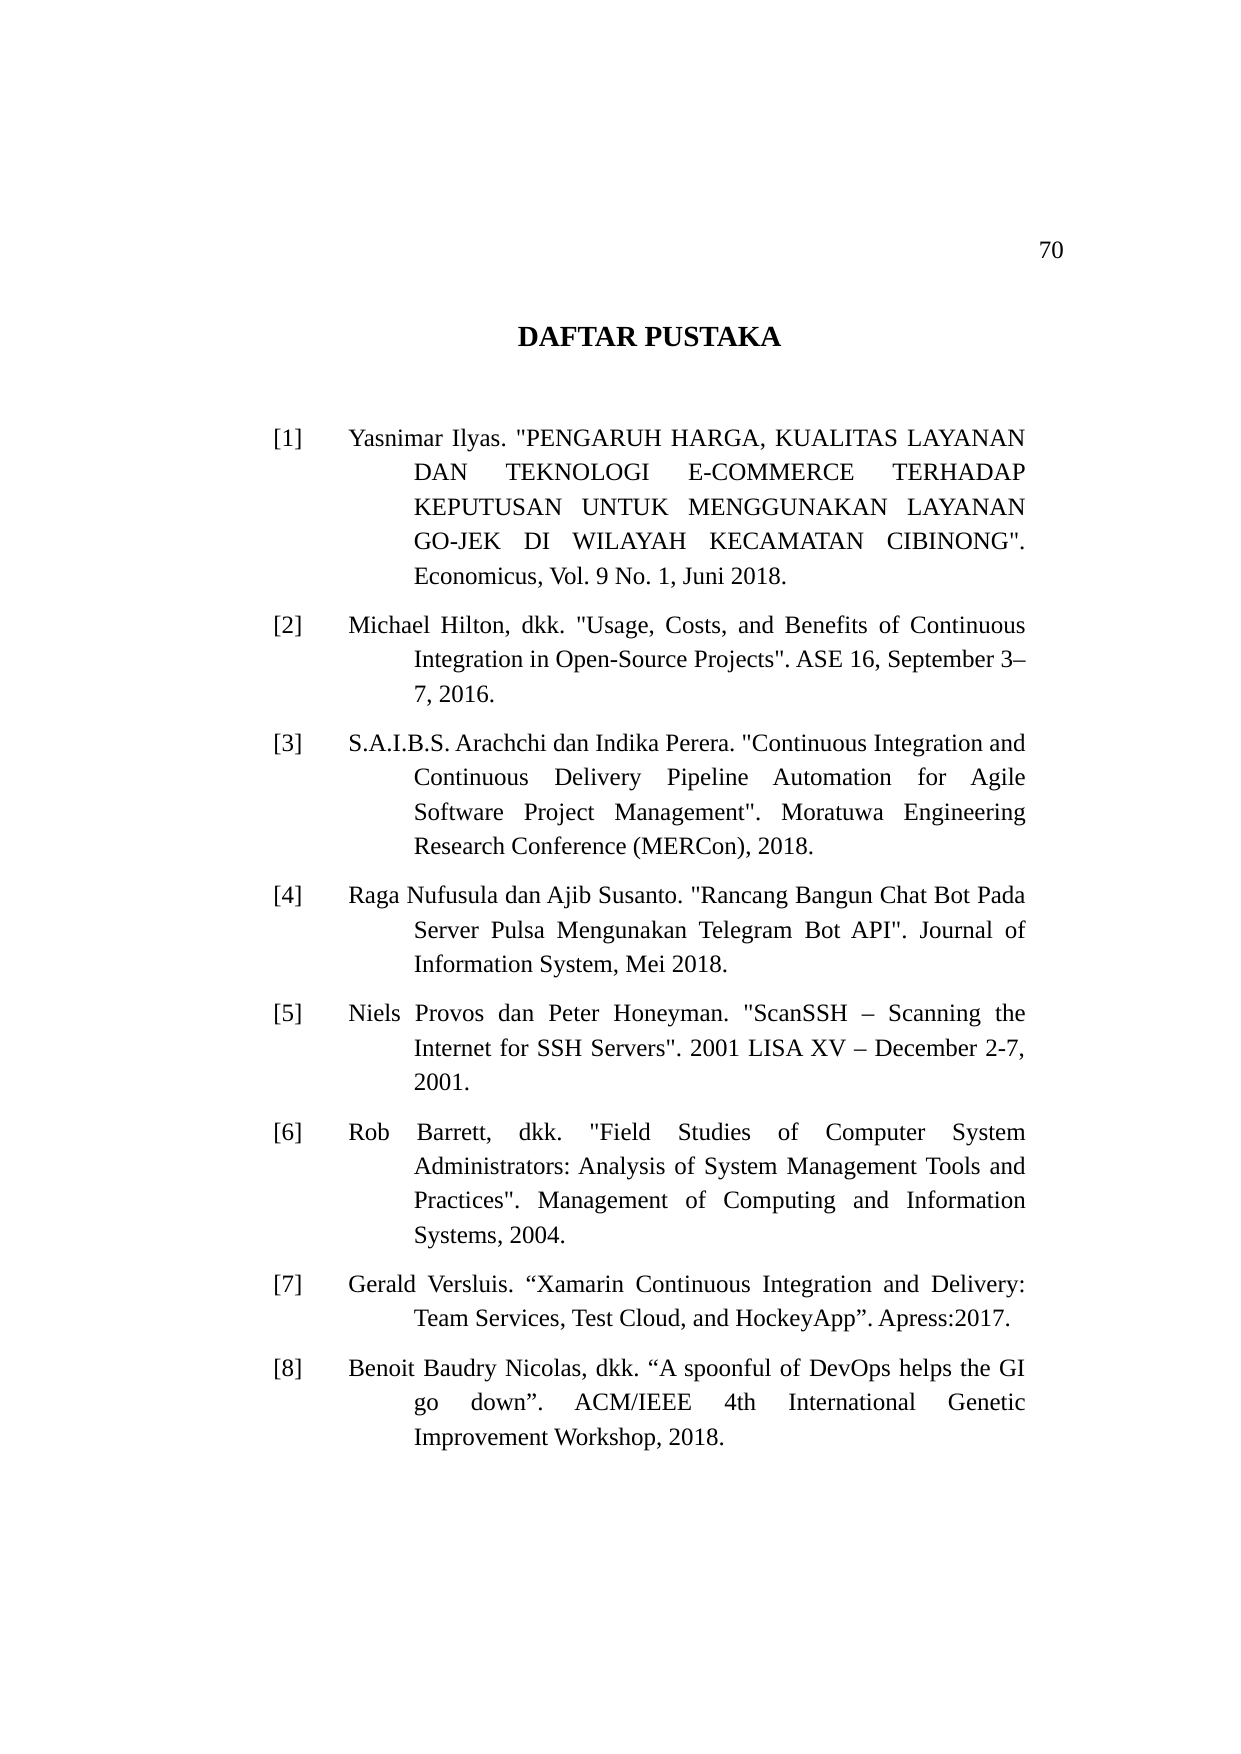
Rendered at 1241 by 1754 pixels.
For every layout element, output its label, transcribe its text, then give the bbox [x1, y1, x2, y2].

list S.A.I.B.S. Arachchi dan Indika Perera. "Continuous Integration and Continuous Delivery Pipeline Automation for Agile Software Project Management". Moratuwa Engineering Research Conference (MERCon), 2018. [273, 728, 1026, 860]
list Niels Provos dan Peter Honeyman. "ScanSSH – Scanning the Internet for SSH Servers". 2001 LISA XV – December 2-7, 2001. [273, 998, 1026, 1096]
list Benoit Baudry Nicolas, dkk. “A spoonful of DevOps helps the GI go down”. ACM/IEEE 4th International Genetic Improvement Workshop, 2018. [273, 1353, 1026, 1450]
list Michael Hilton, dkk. "Usage, Costs, and Benefits of Continuous Integration in Open-Source Projects". ASE 16, September 3–7, 2016. [273, 610, 1026, 708]
subtitle DAFTAR PUSTAKA [236, 319, 1063, 353]
list Yasnimar Ilyas. "PENGARUH HARGA, KUALITAS LAYANAN DAN TEKNOLOGI E-COMMERCE TERHADAP KEPUTUSAN UNTUK MENGGUNAKAN LAYANAN GO-JEK DI WILAYAH KECAMATAN CIBINONG". Economicus, Vol. 9 No. 1, Juni 2018. [273, 423, 1026, 590]
list Rob Barrett, dkk. "Field Studies of Computer System Administrators: Analysis of System Management Tools and Practices". Management of Computing and Information Systems, 2004. [273, 1117, 1026, 1249]
list Gerald Versluis. “Xamarin Continuous Integration and Delivery: Team Services, Test Cloud, and HockeyApp”. Apress:2017. [273, 1269, 1026, 1332]
list Raga Nufusula dan Ajib Susanto. "Rancang Bangun Chat Bot Pada Server Pulsa Mengunakan Telegram Bot API". Journal of Information System, Mei 2018. [273, 881, 1026, 978]
